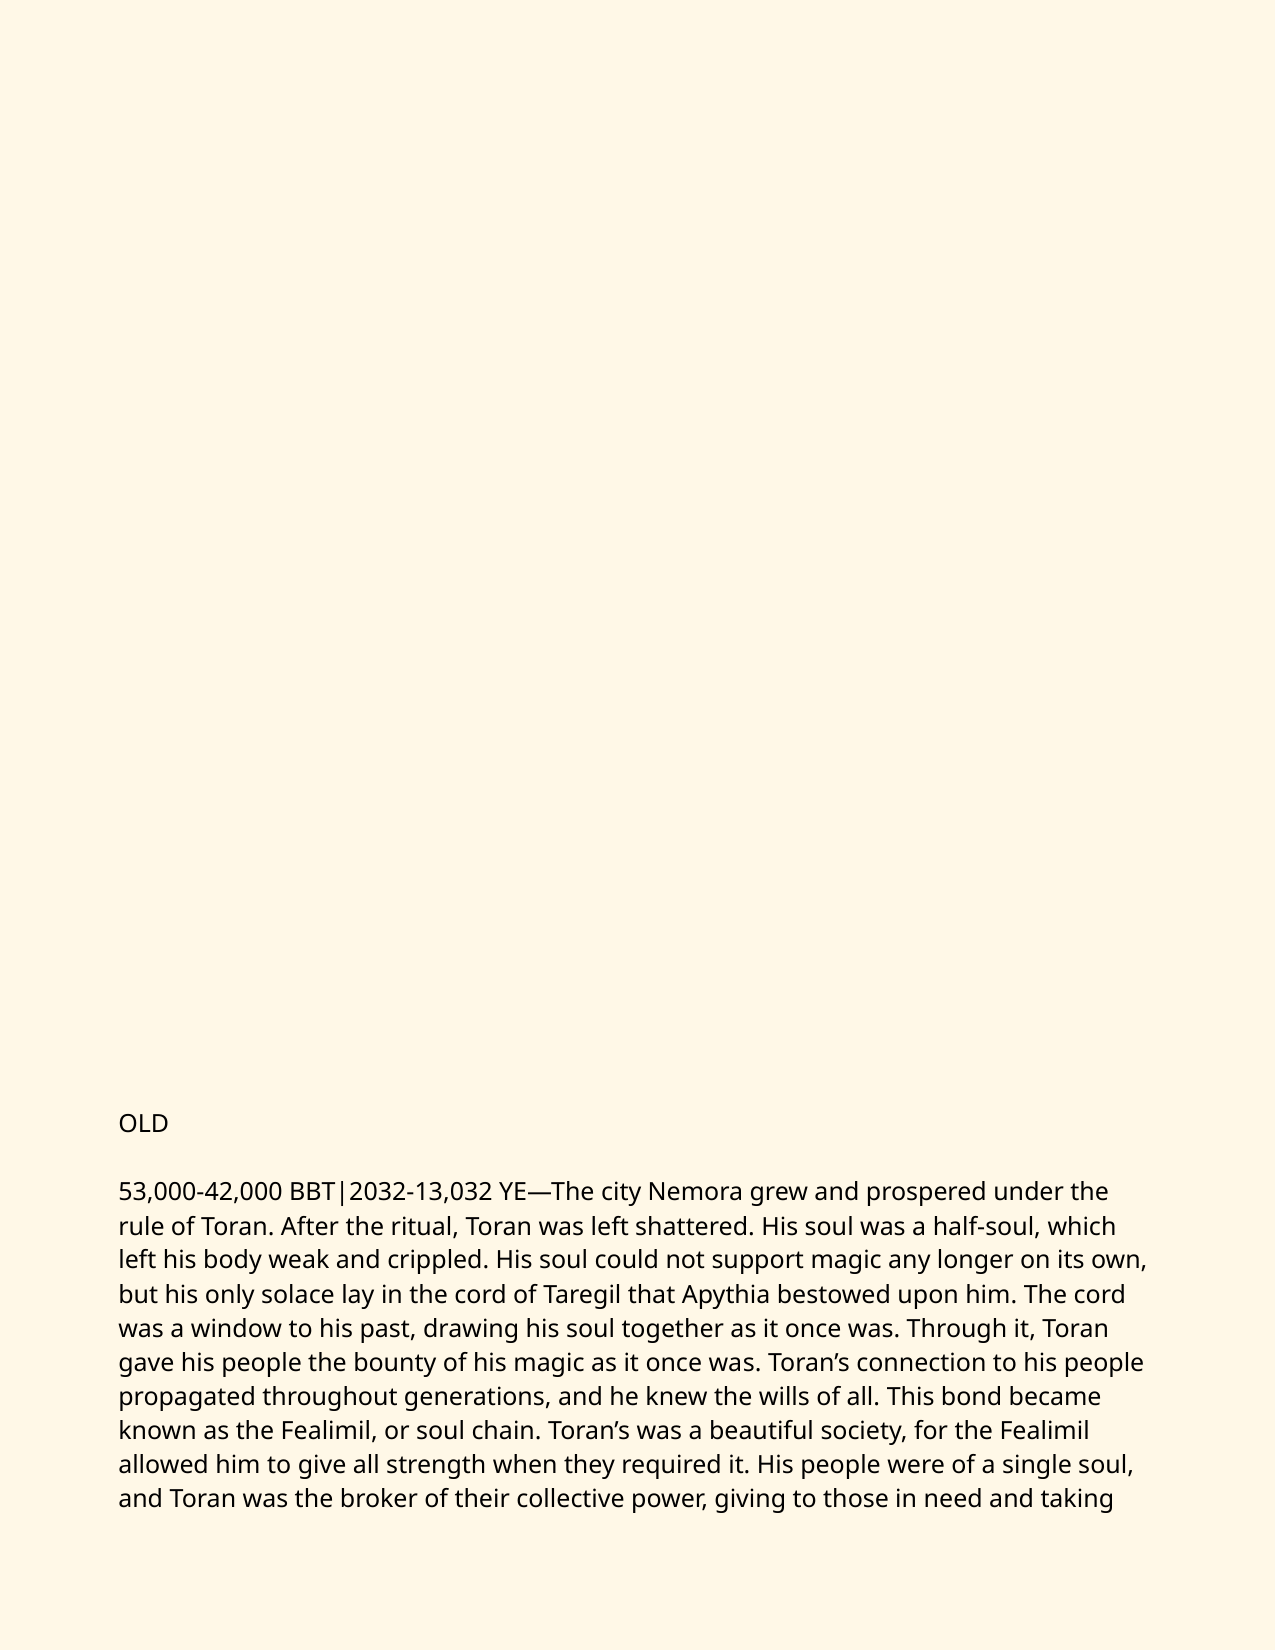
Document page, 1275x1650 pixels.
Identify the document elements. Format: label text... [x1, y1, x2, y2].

text 53,000-42,000 BBT|2032-13,032 YE—The city Nemora grew and prospered under the rule of Toran. After the ritual, Toran was left shattered. His soul was a half-soul, which left his body weak and crippled. His soul could not support magic any longer on its own, but his only solace lay in the cord of Taregil that Apythia bestowed upon him. The cord was a window to his past, drawing his soul together as it once was. Through it, Toran gave his people the bounty of his magic as it once was. Toran’s connection to his people propagated throughout generations, and he knew the wills of all. This bond became known as the Fealimil, or soul chain. Toran’s was a beautiful society, for the Fealimil allowed him to give all strength when they required it. His people were of a single soul, and Toran was the broker of their collective power, giving to those in need and taking [118, 1174, 1157, 1515]
text OLD [118, 1106, 1157, 1140]
